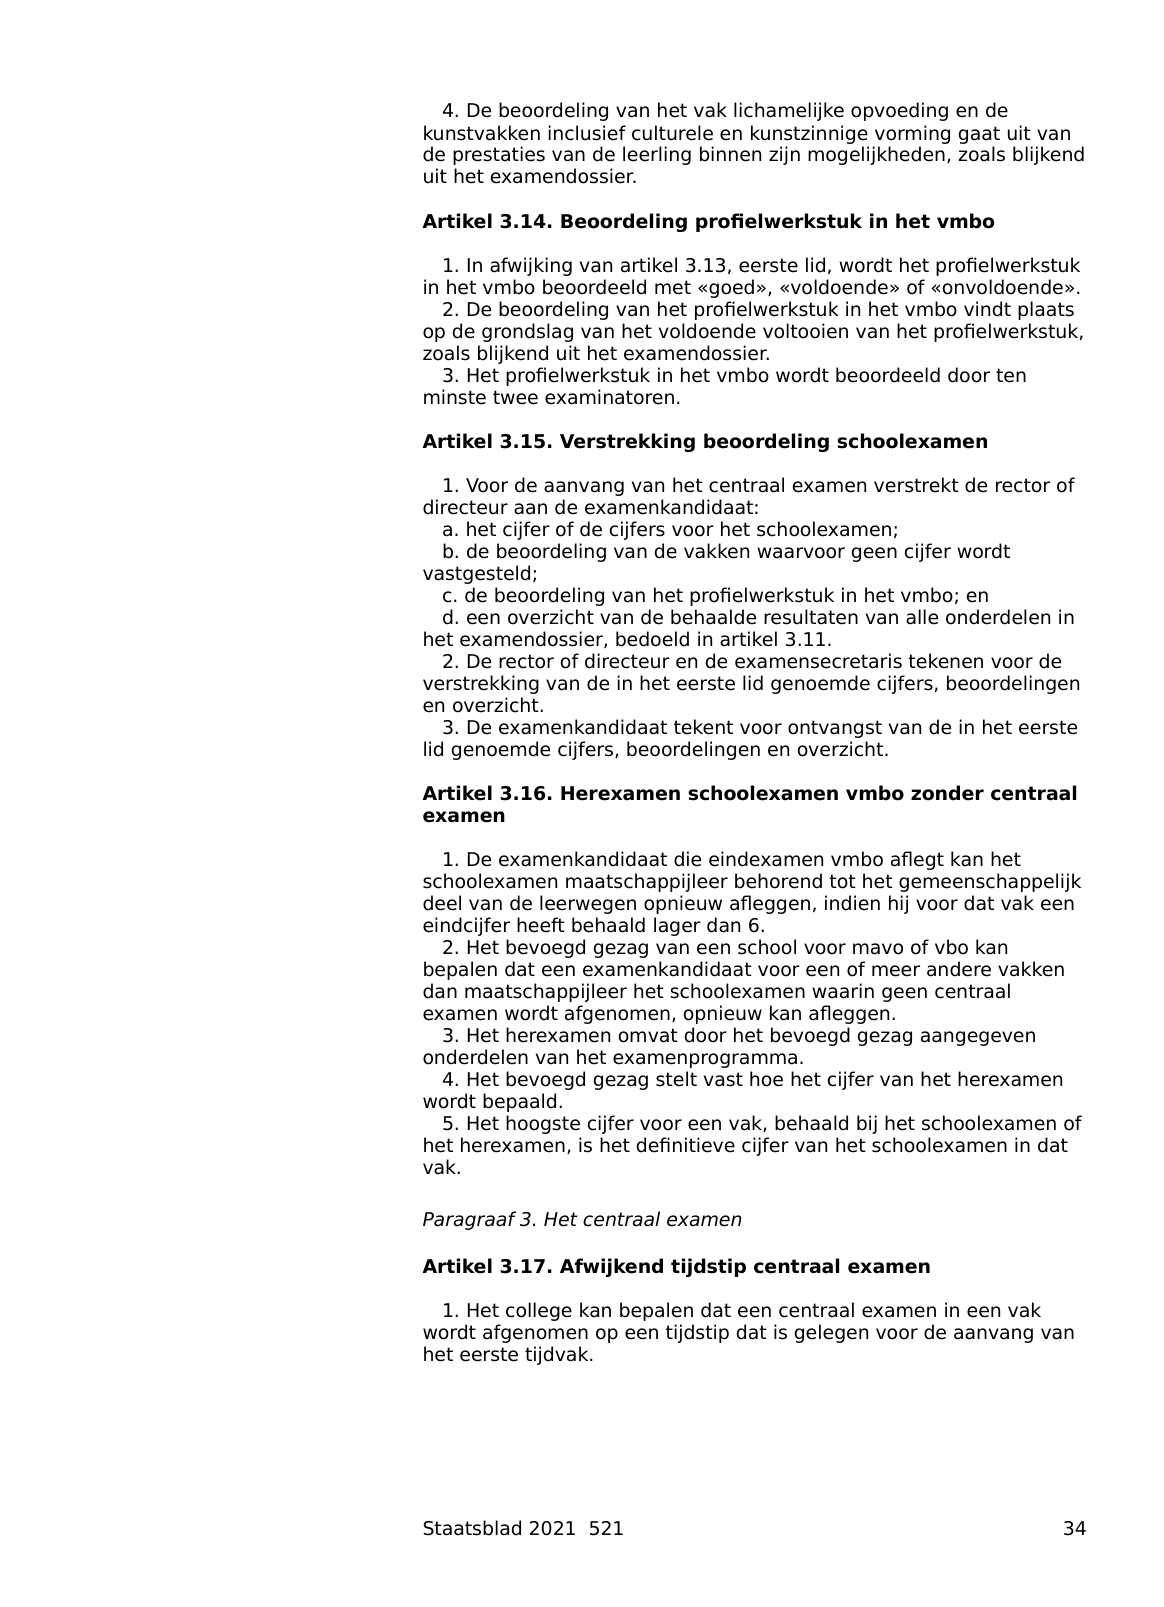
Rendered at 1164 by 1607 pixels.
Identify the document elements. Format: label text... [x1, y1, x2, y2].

text 2. De rector of directeur en de examensecretaris tekenen voor de verstrekking van de in het eerste lid genoemde cijfers, beoordelingen en overzicht. [422, 651, 1087, 717]
text 2. De beoordeling van het profielwerkstuk in het vmbo vindt plaats op de grondslag van het voldoende voltooien van het profielwerkstuk, zoals blijkend uit het examendossier. [422, 299, 1087, 364]
text 1. In afwijking van artikel 3.13, eerste lid, wordt het profielwerkstuk in het vmbo beoordeeld met «goed», «voldoende» of «onvoldoende». [422, 255, 1087, 299]
text 4. Het bevoegd gezag stelt vast hoe het cijfer van het herexamen wordt bepaald. [422, 1069, 1087, 1113]
text 1. Voor de aanvang van het centraal examen verstrekt de rector of directeur aan de examenkandidaat: [422, 475, 1087, 519]
text 3. Het profielwerkstuk in het vmbo wordt beoordeeld door ten minste twee examinatoren. [422, 364, 1087, 408]
subtitle Artikel 3.14. Beoordeling profielwerkstuk in het vmbo [422, 211, 1087, 232]
text 1. De examenkandidaat die eindexamen vmbo aflegt kan het schoolexamen maatschappijleer behorend tot het gemeenschappelijk deel van de leerwegen opnieuw afleggen, indien hij voor dat vak een eindcijfer heeft behaald lager dan 6. [422, 849, 1087, 937]
text 3. De examenkandidaat tekent voor ontvangst van de in het eerste lid genoemde cijfers, beoordelingen en overzicht. [422, 717, 1087, 761]
text a. het cijfer of de cijfers voor het schoolexamen; [422, 519, 1087, 541]
subtitle Paragraaf 3. Het centraal examen [422, 1209, 1087, 1231]
text 1. Het college kan bepalen dat een centraal examen in een vak wordt afgenomen op een tijdstip dat is gelegen voor de aanvang van het eerste tijdvak. [422, 1300, 1087, 1366]
subtitle Artikel 3.17. Afwijkend tijdstip centraal examen [422, 1256, 1087, 1278]
text d. een overzicht van de behaalde resultaten van alle onderdelen in het examendossier, bedoeld in artikel 3.11. [422, 607, 1087, 651]
subtitle Artikel 3.16. Herexamen schoolexamen vmbo zonder centraal examen [422, 783, 1087, 827]
subtitle Artikel 3.15. Verstrekking beoordeling schoolexamen [422, 431, 1087, 453]
text b. de beoordeling van de vakken waarvoor geen cijfer wordt vastgesteld; [422, 541, 1087, 585]
text c. de beoordeling van het profielwerkstuk in het vmbo; en [422, 585, 1087, 607]
text 5. Het hoogste cijfer voor een vak, behaald bij het schoolexamen of het herexamen, is het definitieve cijfer van het schoolexamen in dat vak. [422, 1113, 1087, 1179]
text 3. Het herexamen omvat door het bevoegd gezag aangegeven onderdelen van het examenprogramma. [422, 1025, 1087, 1069]
text 4. De beoordeling van het vak lichamelijke opvoeding en de kunstvakken inclusief culturele en kunstzinnige vorming gaat uit van de prestaties van de leerling binnen zijn mogelijkheden, zoals blijkend uit het examendossier. [422, 100, 1087, 188]
text 2. Het bevoegd gezag van een school voor mavo of vbo kan bepalen dat een examenkandidaat voor een of meer andere vakken dan maatschappijleer het schoolexamen waarin geen centraal examen wordt afgenomen, opnieuw kan afleggen. [422, 937, 1087, 1025]
